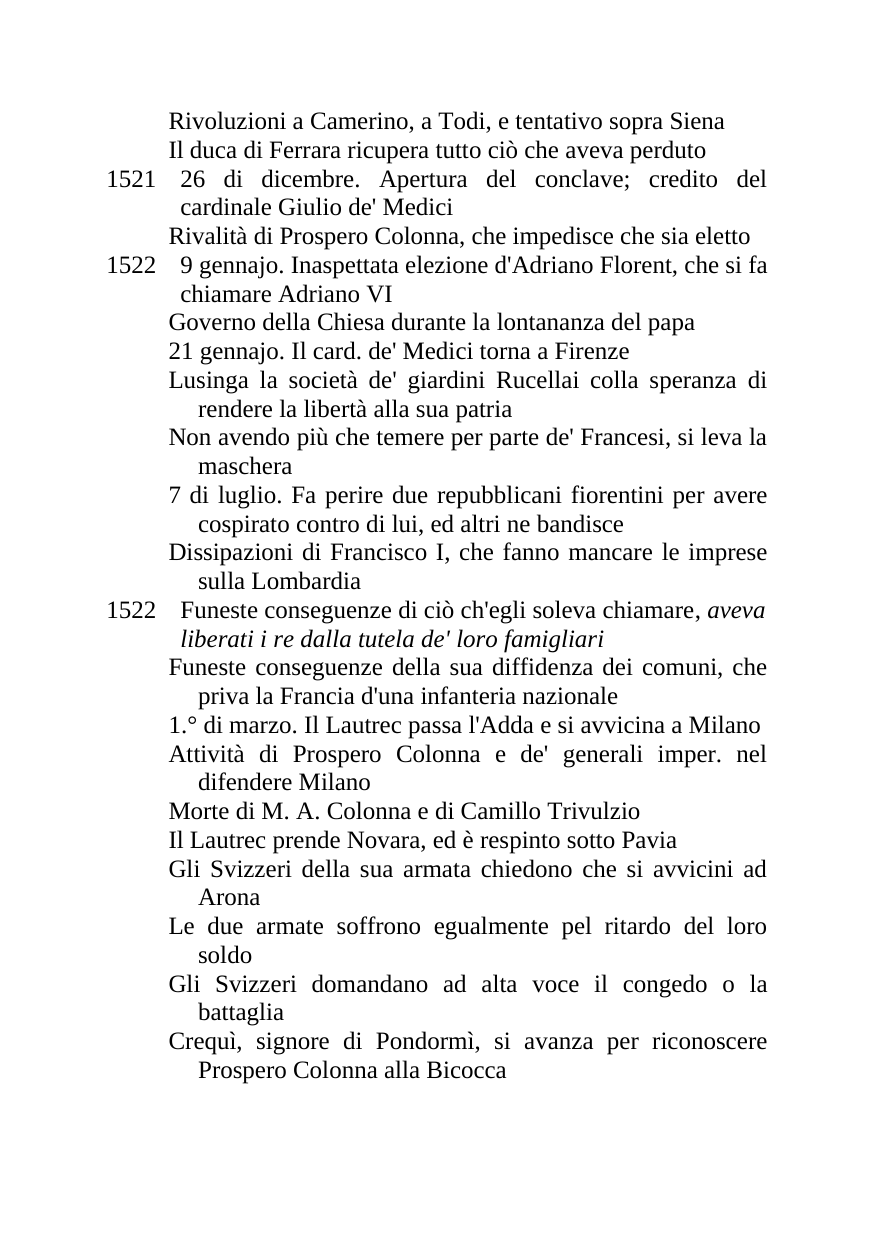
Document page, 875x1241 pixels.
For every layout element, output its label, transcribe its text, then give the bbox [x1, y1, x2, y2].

text Non avendo più che temere per parte de' Francesi, si leva la maschera [168, 422, 768, 480]
text Il duca di Ferrara ricupera tutto ciò che aveva perduto [168, 135, 768, 164]
text 7 di luglio. Fa perire due repubblicani fiorentini per avere cospirato contro di lui, ed altri ne bandisce [168, 480, 768, 537]
text Il Lautrec prende Novara, ed è respinto sotto Pavia [168, 825, 768, 854]
text Attività di Prospero Colonna e de' generali imper. nel difendere Milano [168, 739, 768, 796]
text Crequì, signore di Pondormì, si avanza per riconoscere Prospero Colonna alla Bicocca [168, 1026, 768, 1084]
text Le due armate soffrono egualmente pel ritardo del loro soldo [168, 911, 768, 969]
text Gli Svizzeri della sua armata chiedono che si avvicini ad Arona [168, 854, 768, 911]
text Morte di M. A. Colonna e di Camillo Trivulzio [168, 796, 768, 825]
text Dissipazioni di Francisco I, che fanno mancare le imprese sulla Lombardia [168, 537, 768, 595]
text 1522 Funeste conseguenze di ciò ch'egli soleva chiamare, aveva liberati i re dalla tutela de' loro famigliari [106, 595, 768, 652]
text Funeste conseguenze della sua diffidenza dei comuni, che priva la Francia d'una infanteria nazionale [168, 652, 768, 710]
text Gli Svizzeri domandano ad alta voce il congedo o la battaglia [168, 969, 768, 1026]
text Rivalità di Prospero Colonna, che impedisce che sia eletto [168, 221, 768, 250]
text 21 gennajo. Il card. de' Medici torna a Firenze [168, 336, 768, 365]
text Lusinga la società de' giardini Rucellai colla speranza di rendere la libertà alla sua patria [168, 365, 768, 422]
text 1522 9 gennajo. Inaspettata elezione d'Adriano Florent, che si fa chiamare Adriano VI [106, 250, 768, 307]
text 1521 26 di dicembre. Apertura del conclave; credito del cardinale Giulio de' Medici [106, 164, 768, 221]
text Governo della Chiesa durante la lontananza del papa [168, 307, 768, 336]
text 1.° di marzo. Il Lautrec passa l'Adda e si avvicina a Milano [168, 710, 768, 739]
text Rivoluzioni a Camerino, a Todi, e tentativo sopra Siena [168, 106, 768, 135]
